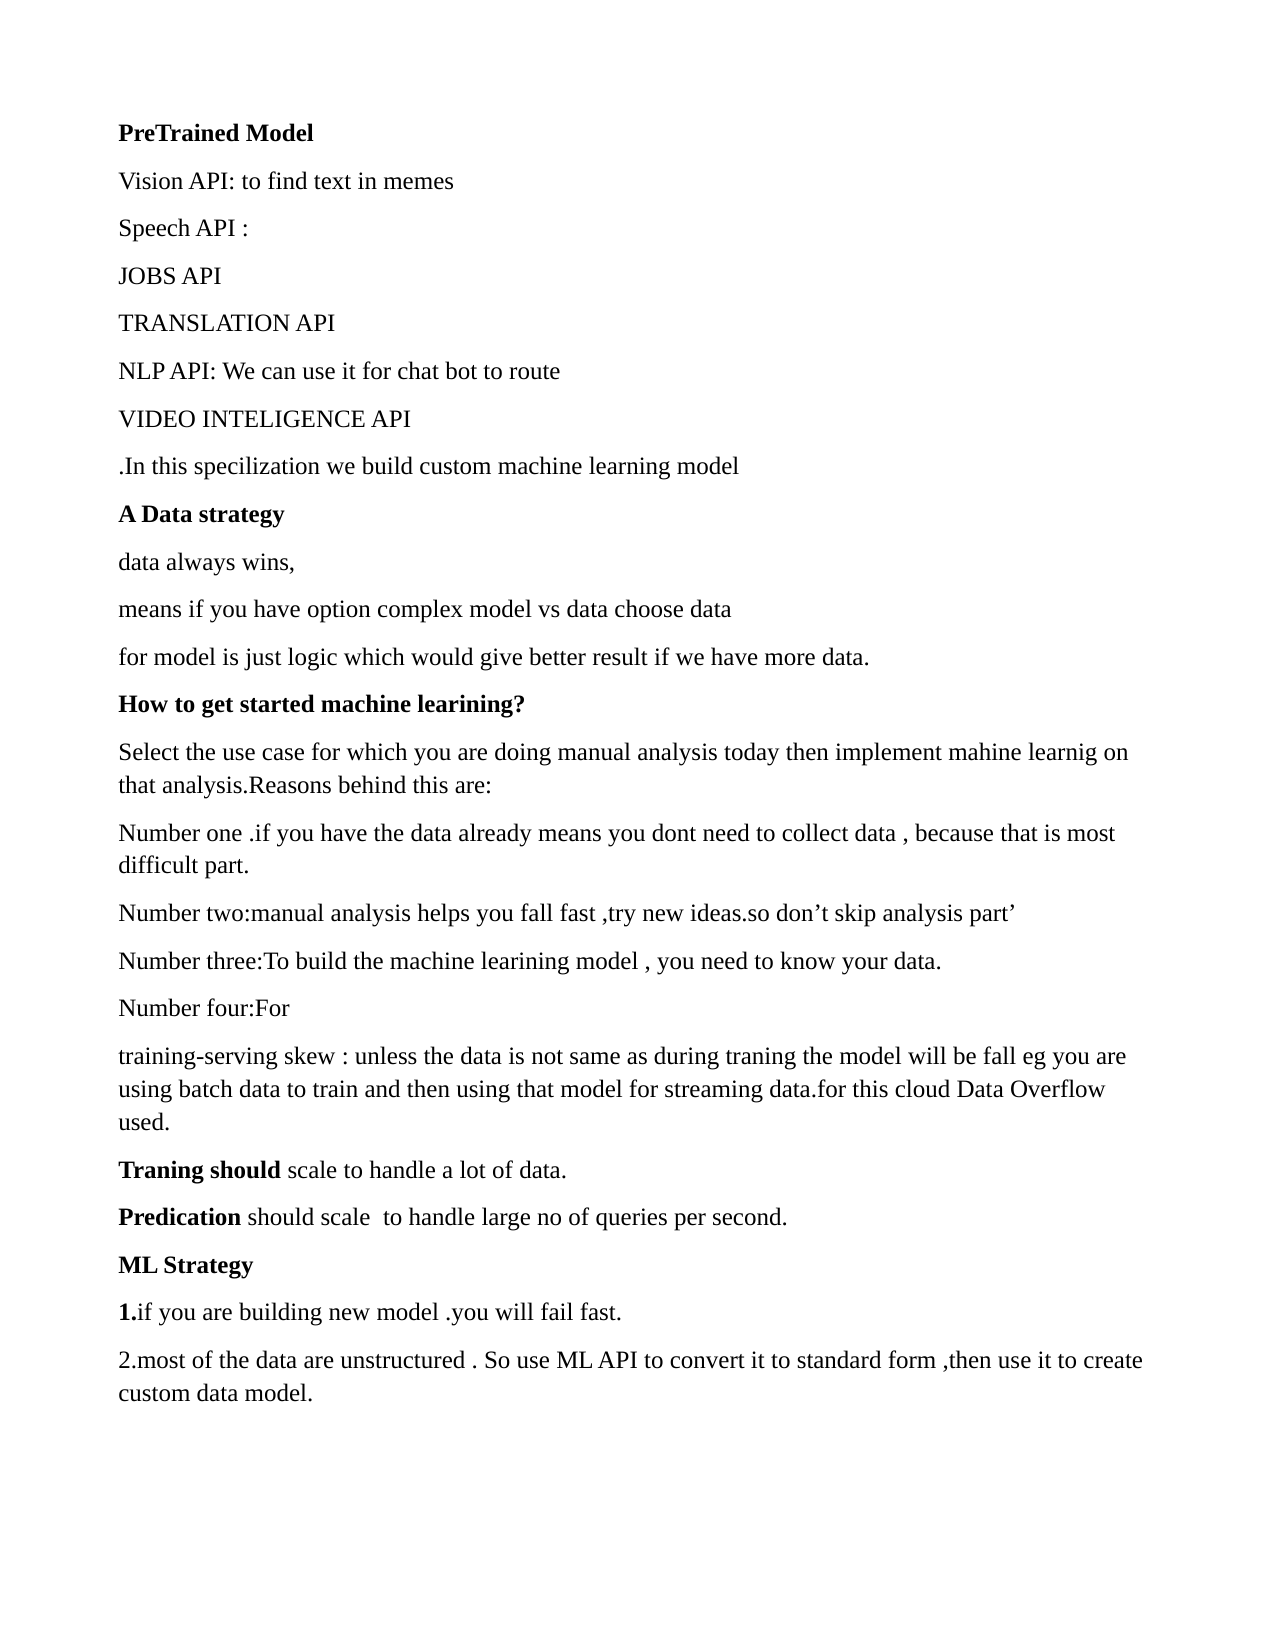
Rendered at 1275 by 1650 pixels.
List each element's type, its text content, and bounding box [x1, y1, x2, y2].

text Select the use case for which you are doing manual analysis today then implement mahine learnig on that analysis.Reasons behind this are: [118, 737, 1157, 799]
text for model is just logic which would give better result if we have more data. [118, 642, 1157, 671]
text Number one .if you have the data already means you dont need to collect data , because that is most difficult part. [118, 818, 1157, 879]
text Speech API : [118, 213, 1157, 242]
text How to get started machine learining? [118, 689, 1157, 718]
text data always wins, [118, 547, 1157, 575]
text 1.if you are building new model .you will fail fast. [118, 1297, 1157, 1326]
text Number four:For [118, 993, 1157, 1022]
text .In this specilization we build custom machine learning model [118, 451, 1157, 480]
text PreTrained Model [118, 118, 1157, 147]
text TRANSLATION API [118, 308, 1157, 337]
text Vision API: to find text in memes [118, 166, 1157, 194]
text Number two:manual analysis helps you fall fast ,try new ideas.so don’t skip analysis part’ [118, 898, 1157, 927]
text means if you have option complex model vs data choose data [118, 594, 1157, 623]
text Traning should scale to handle a lot of data. [118, 1155, 1157, 1183]
text VIDEO INTELIGENCE API [118, 404, 1157, 432]
text ML Strategy [118, 1250, 1157, 1279]
text Number three:To build the machine learining model , you need to know your data. [118, 946, 1157, 974]
text training-serving skew : unless the data is not same as during traning the model will be fall eg you are using batch data to train and then using that model for streaming data.for this cloud Data Overflow used. [118, 1041, 1157, 1136]
text NLP API: We can use it for chat bot to route [118, 356, 1157, 385]
text JOBS API [118, 261, 1157, 290]
text Predication should scale to handle large no of queries per second. [118, 1202, 1157, 1231]
text A Data strategy [118, 499, 1157, 528]
text 2.most of the data are unstructured . So use ML API to convert it to standard form ,then use it to create custom data model. [118, 1345, 1157, 1407]
